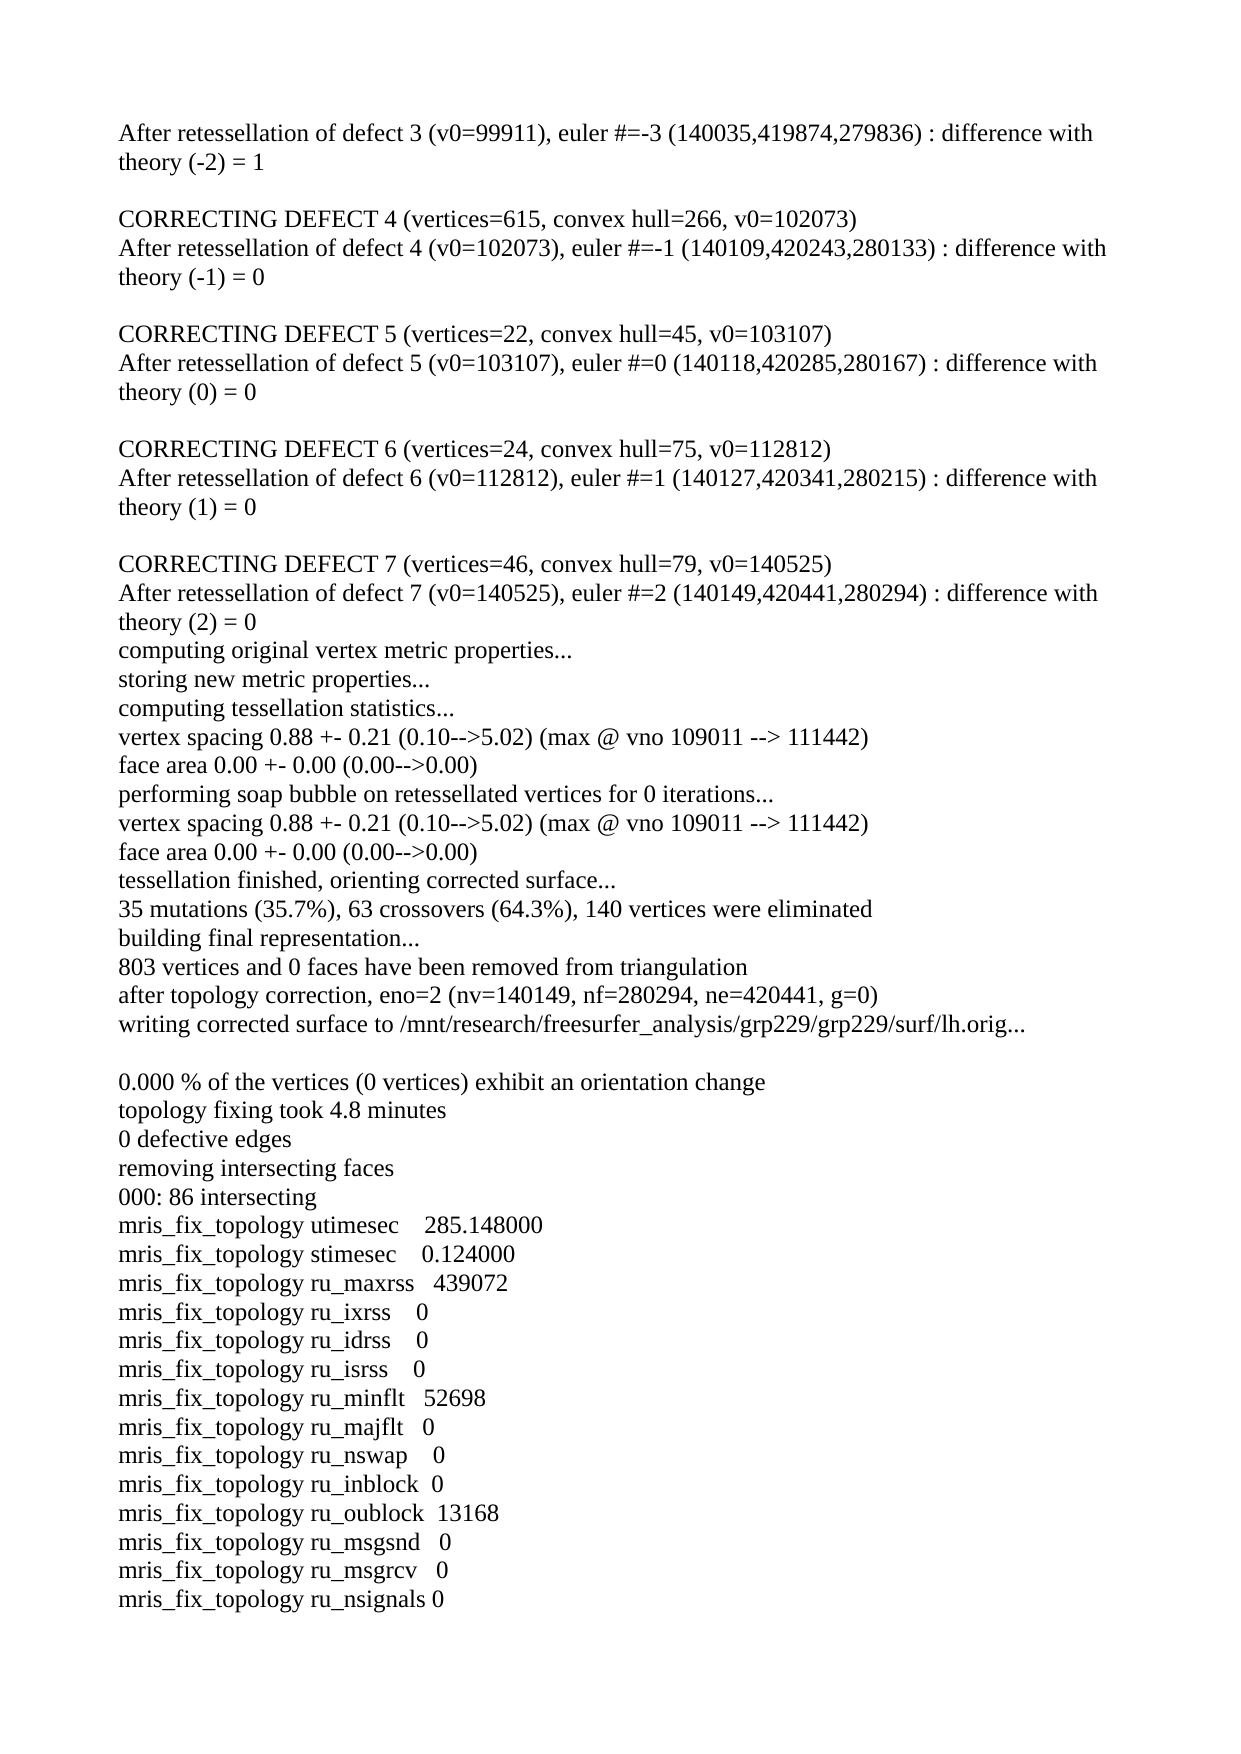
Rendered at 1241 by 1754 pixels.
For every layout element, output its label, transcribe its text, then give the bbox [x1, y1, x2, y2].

text computing tessellation statistics... [118, 693, 1122, 722]
text 803 vertices and 0 faces have been removed from triangulation [118, 952, 1122, 981]
text mris_fix_topology stimesec 0.124000 [118, 1239, 1122, 1268]
text 0.000 % of the vertices (0 vertices) exhibit an orientation change [118, 1067, 1122, 1096]
text removing intersecting faces [118, 1153, 1122, 1182]
text writing corrected surface to /mnt/research/freesurfer_analysis/grp229/grp229/surf/lh.orig... [118, 1009, 1122, 1038]
text 000: 86 intersecting [118, 1182, 1122, 1211]
text mris_fix_topology ru_idrss 0 [118, 1326, 1122, 1354]
text face area 0.00 +- 0.00 (0.00-->0.00) [118, 751, 1122, 779]
text mris_fix_topology ru_inblock 0 [118, 1469, 1122, 1498]
text tessellation finished, orienting corrected surface... [118, 866, 1122, 894]
text mris_fix_topology ru_oublock 13168 [118, 1498, 1122, 1527]
text After retessellation of defect 6 (v0=112812), euler #=1 (140127,420341,280215) : difference with theory (1) = 0 [118, 463, 1122, 521]
text After retessellation of defect 5 (v0=103107), euler #=0 (140118,420285,280167) : difference with theory (0) = 0 [118, 348, 1122, 406]
text mris_fix_topology ru_ixrss 0 [118, 1297, 1122, 1326]
text performing soap bubble on retessellated vertices for 0 iterations... [118, 779, 1122, 808]
text computing original vertex metric properties... [118, 636, 1122, 664]
text after topology correction, eno=2 (nv=140149, nf=280294, ne=420441, g=0) [118, 981, 1122, 1009]
text face area 0.00 +- 0.00 (0.00-->0.00) [118, 837, 1122, 866]
text 35 mutations (35.7%), 63 crossovers (64.3%), 140 vertices were eliminated [118, 894, 1122, 923]
text After retessellation of defect 3 (v0=99911), euler #=-3 (140035,419874,279836) : difference with theory (-2) = 1 [118, 118, 1122, 176]
text CORRECTING DEFECT 6 (vertices=24, convex hull=75, v0=112812) [118, 434, 1122, 463]
text CORRECTING DEFECT 4 (vertices=615, convex hull=266, v0=102073) [118, 204, 1122, 233]
text mris_fix_topology ru_nswap 0 [118, 1441, 1122, 1469]
text mris_fix_topology utimesec 285.148000 [118, 1211, 1122, 1239]
text After retessellation of defect 4 (v0=102073), euler #=-1 (140109,420243,280133) : difference with theory (-1) = 0 [118, 233, 1122, 291]
text vertex spacing 0.88 +- 0.21 (0.10-->5.02) (max @ vno 109011 --> 111442) [118, 722, 1122, 751]
text vertex spacing 0.88 +- 0.21 (0.10-->5.02) (max @ vno 109011 --> 111442) [118, 808, 1122, 837]
text mris_fix_topology ru_maxrss 439072 [118, 1268, 1122, 1297]
text building final representation... [118, 923, 1122, 952]
text mris_fix_topology ru_isrss 0 [118, 1354, 1122, 1383]
text mris_fix_topology ru_nsignals 0 [118, 1584, 1122, 1613]
text CORRECTING DEFECT 7 (vertices=46, convex hull=79, v0=140525) [118, 549, 1122, 578]
text 0 defective edges [118, 1124, 1122, 1153]
text mris_fix_topology ru_minflt 52698 [118, 1383, 1122, 1412]
text mris_fix_topology ru_msgsnd 0 [118, 1527, 1122, 1556]
text CORRECTING DEFECT 5 (vertices=22, convex hull=45, v0=103107) [118, 319, 1122, 348]
text After retessellation of defect 7 (v0=140525), euler #=2 (140149,420441,280294) : difference with theory (2) = 0 [118, 578, 1122, 636]
text mris_fix_topology ru_majflt 0 [118, 1412, 1122, 1441]
text topology fixing took 4.8 minutes [118, 1096, 1122, 1124]
text mris_fix_topology ru_msgrcv 0 [118, 1556, 1122, 1584]
text storing new metric properties... [118, 664, 1122, 693]
